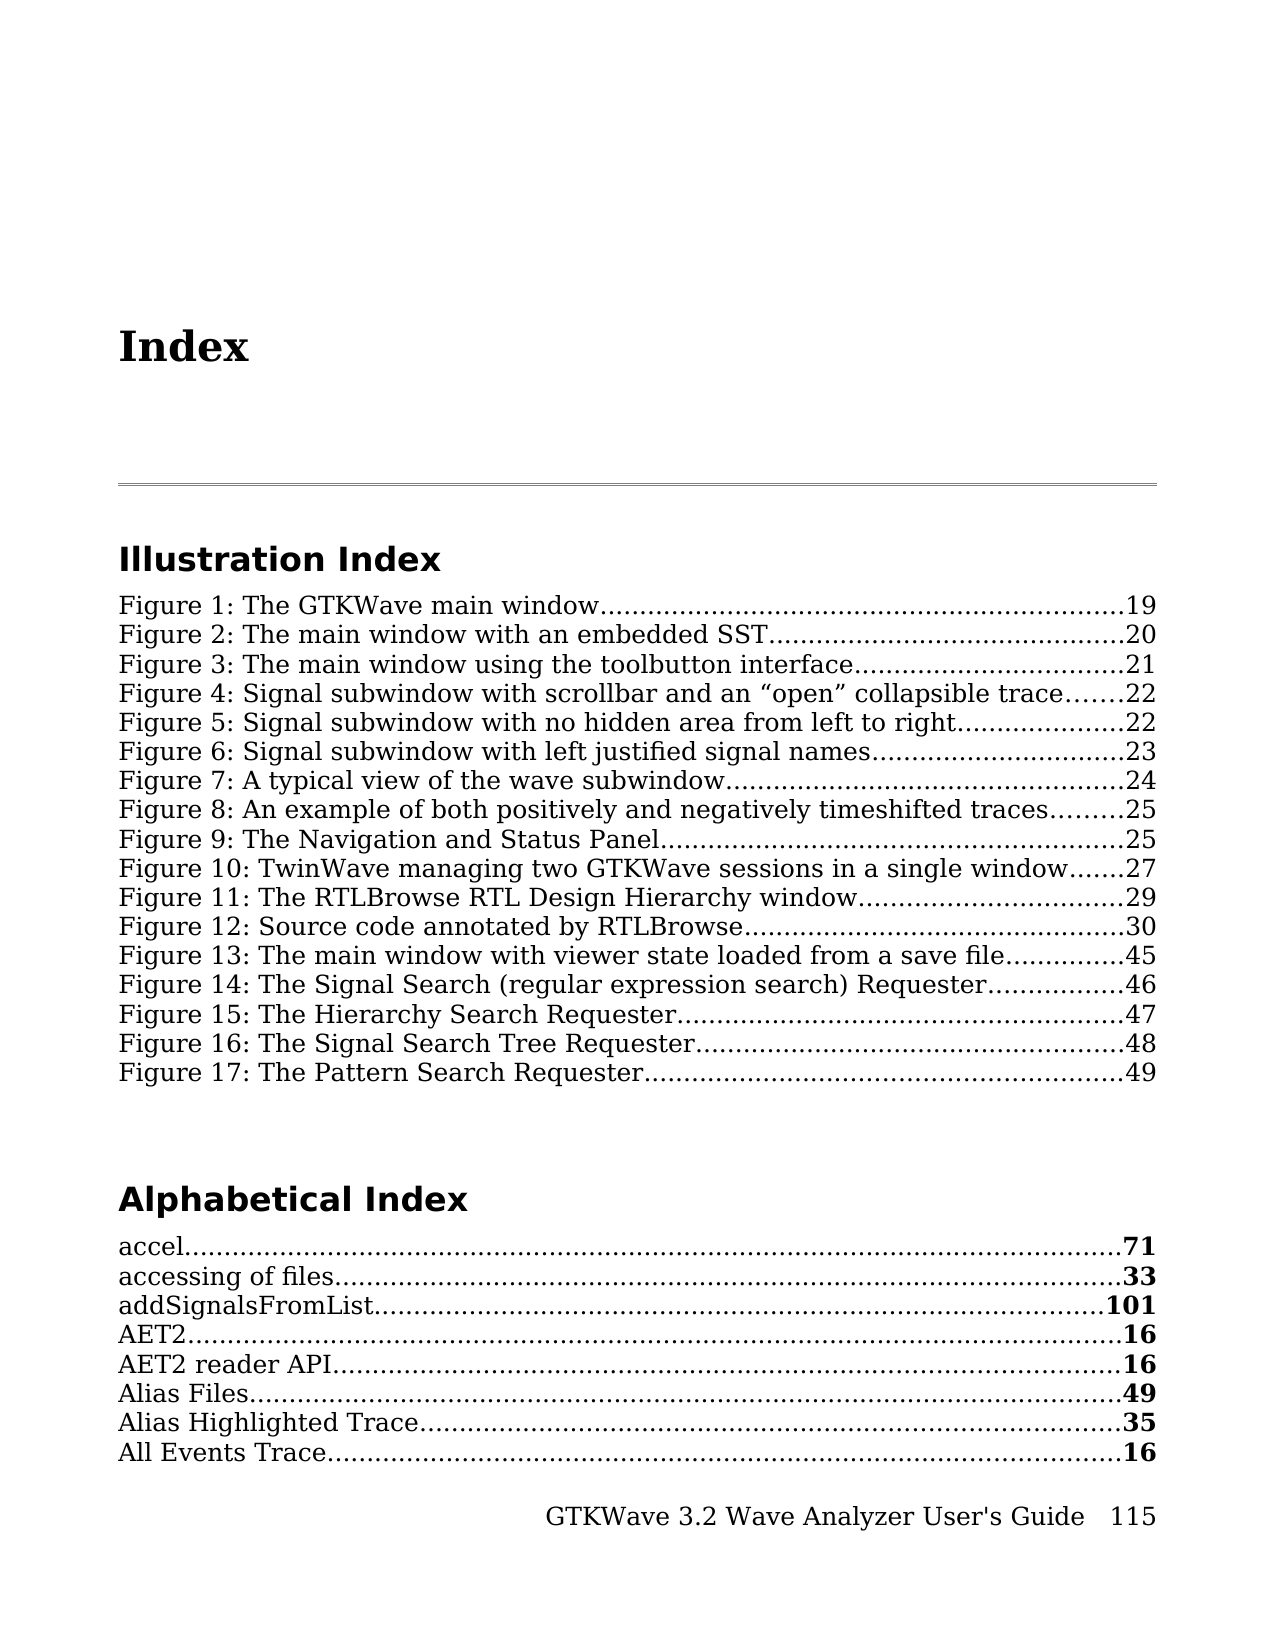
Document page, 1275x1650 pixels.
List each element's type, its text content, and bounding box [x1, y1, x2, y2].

text Figure 6: Signal subwindow with left justified signal names 23 [118, 737, 1157, 766]
text Figure 10: TwinWave managing two GTKWave sessions in a single window 27 [118, 854, 1157, 883]
text Figure 4: Signal subwindow with scrollbar and an “open” collapsible trace 22 [118, 679, 1157, 708]
text Figure 5: Signal subwindow with no hidden area from left to right 22 [118, 708, 1157, 737]
text accel 71 [118, 1232, 1157, 1262]
text Figure 16: The Signal Search Tree Requester 48 [118, 1029, 1157, 1058]
text Figure 7: A typical view of the wave subwindow 24 [118, 766, 1157, 796]
text AET2 16 [118, 1320, 1157, 1350]
subtitle Alphabetical Index [118, 1181, 1157, 1220]
text Figure 1: The GTKWave main window 19 [118, 591, 1157, 621]
text Figure 12: Source code annotated by RTLBrowse 30 [118, 912, 1157, 941]
text accessing of files 33 [118, 1262, 1157, 1291]
text Alias Files 49 [118, 1379, 1157, 1408]
text Figure 3: The main window using the toolbutton interface 21 [118, 650, 1157, 679]
text Alias Highlighted Trace 35 [118, 1408, 1157, 1438]
text Index [118, 322, 1157, 371]
text Figure 8: An example of both positively and negatively timeshifted traces 25 [118, 796, 1157, 825]
text All Events Trace 16 [118, 1438, 1157, 1467]
text Figure 11: The RTLBrowse RTL Design Hierarchy window 29 [118, 883, 1157, 912]
text Figure 15: The Hierarchy Search Requester 47 [118, 1000, 1157, 1029]
text Figure 14: The Signal Search (regular expression search) Requester 46 [118, 971, 1157, 1000]
text Figure 17: The Pattern Search Requester 49 [118, 1058, 1157, 1087]
text addSignalsFromList 101 [118, 1291, 1157, 1320]
text Figure 9: The Navigation and Status Panel 25 [118, 825, 1157, 854]
text Figure 13: The main window with viewer state loaded from a save file 45 [118, 941, 1157, 971]
text AET2 reader API 16 [118, 1350, 1157, 1379]
text Figure 2: The main window with an embedded SST 20 [118, 621, 1157, 650]
subtitle Illustration Index [118, 540, 1157, 579]
